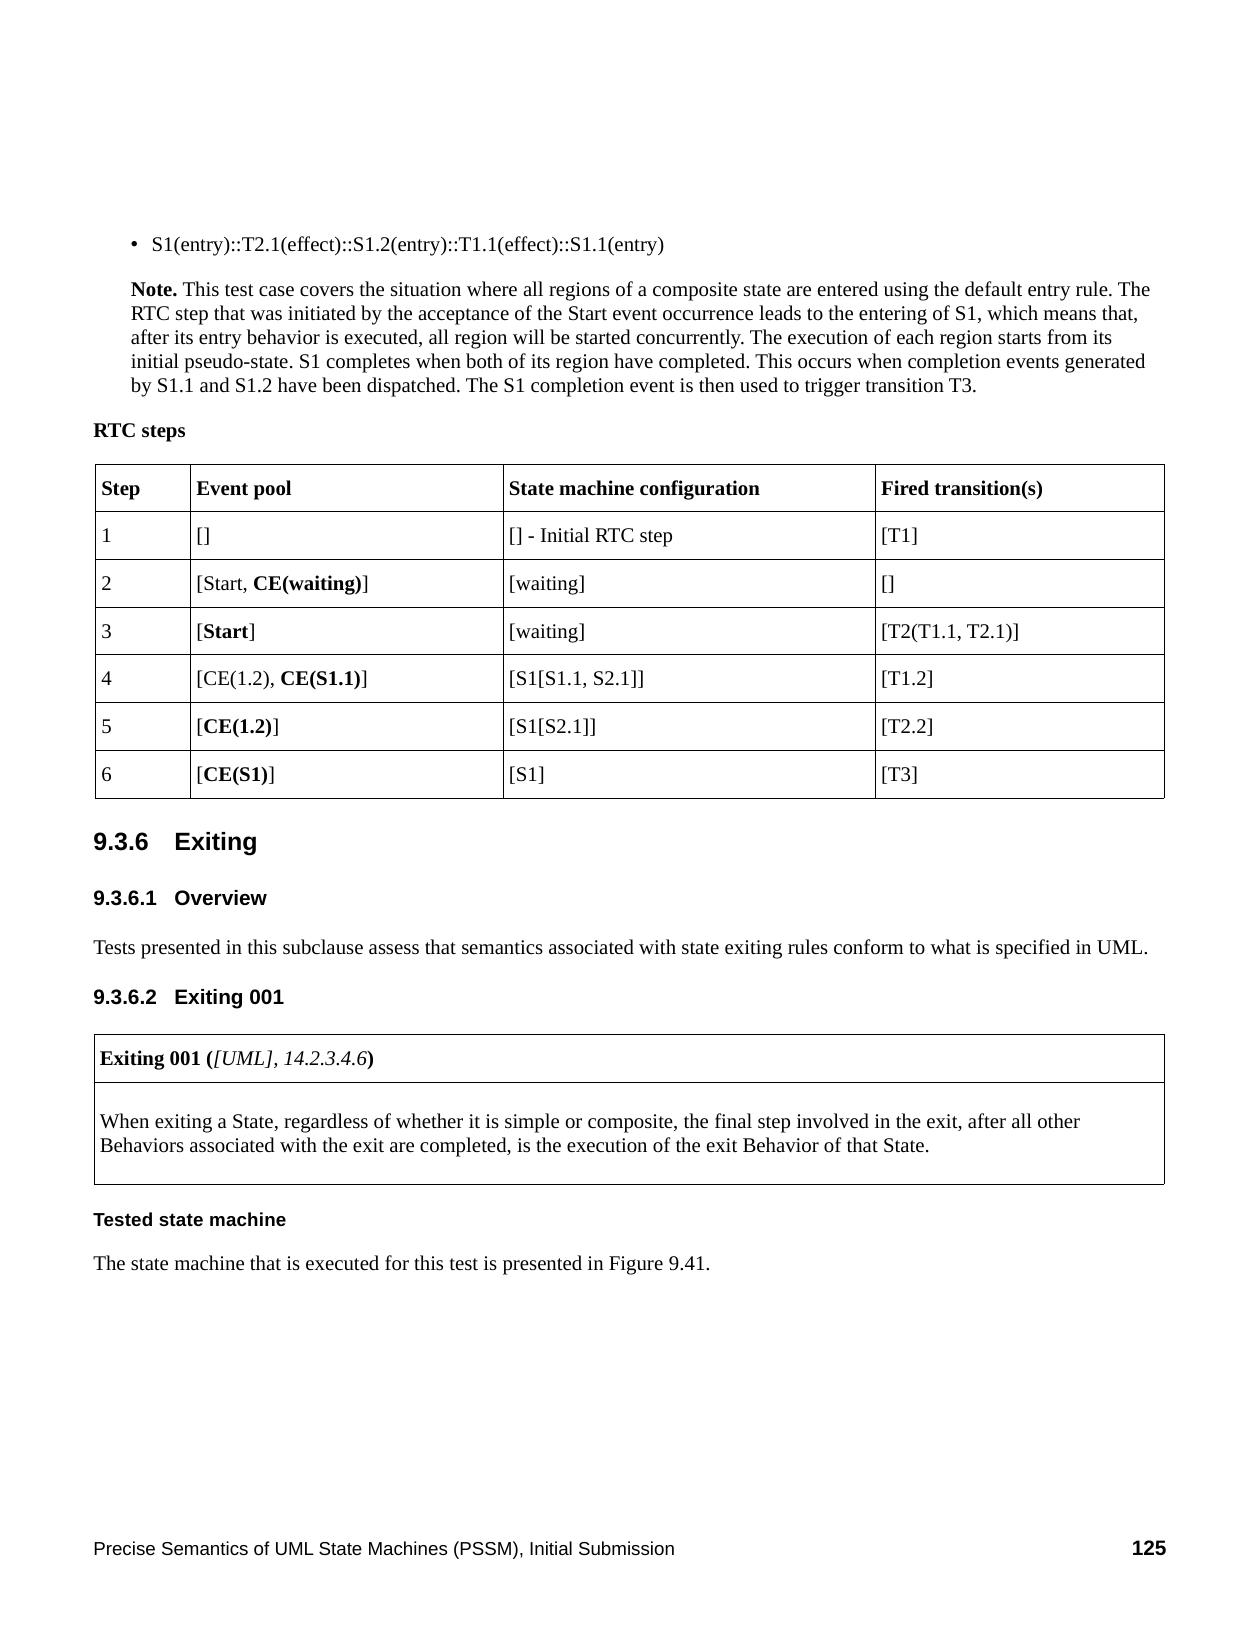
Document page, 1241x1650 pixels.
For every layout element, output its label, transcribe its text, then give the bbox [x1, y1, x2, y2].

table_cell [Start] [191, 608, 503, 654]
table_header Exiting 001 ([UML], 14.2.3.4.6) [95, 1035, 1164, 1082]
table_cell [T3] [876, 751, 1164, 797]
subtitle Overview [93, 885, 1164, 910]
subtitle Exiting [93, 827, 1164, 856]
table_header Fired transition(s) [876, 465, 1164, 511]
table_cell [waiting] [504, 608, 875, 654]
table_cell 2 [96, 560, 190, 607]
table_cell 3 [96, 608, 190, 654]
table_cell [T1.2] [876, 655, 1164, 702]
table_cell [CE(1.2), CE(S1.1)] [191, 655, 503, 702]
text RTC steps [93, 418, 1164, 442]
text Note. This test case covers the situation where all regions of a composite state are entered using the default entry rule. The RTC step that was initiated by the acceptance of the Start event occurrence leads to the entering of S1, which means that, after its entry behavior is executed, all region will be started concurrently. The execution of each region starts from its initial pseudo-state. S1 completes when both of its region have completed. This occurs when completion events generated by S1.1 and S1.2 have been dispatched. The S1 completion event is then used to trigger transition T3. [131, 277, 1164, 397]
table_cell 4 [96, 655, 190, 702]
table_cell 5 [96, 703, 190, 750]
table_cell When exiting a State, regardless of whether it is simple or composite, the final step involved in the exit, after all other Behaviors associated with the exit are completed, is the execution of the exit Behavior of that State. [95, 1083, 1164, 1184]
table_cell [S1[S2.1]] [504, 703, 875, 750]
table_cell [waiting] [504, 560, 875, 607]
table_cell [T2(T1.1, T2.1)] [876, 608, 1164, 654]
subtitle Tested state machine [93, 1209, 1164, 1230]
table_header Step [96, 465, 190, 511]
table_cell [S1] [504, 751, 875, 797]
table_header Event pool [191, 465, 503, 511]
text The state machine that is executed for this test is presented in Figure 9.41. [93, 1251, 1164, 1275]
table_cell 1 [96, 512, 190, 559]
table_cell [T1] [876, 512, 1164, 559]
table_cell [Start, CE(waiting)] [191, 560, 503, 607]
table_cell [T2.2] [876, 703, 1164, 750]
table_cell [S1[S1.1, S2.1]] [504, 655, 875, 702]
table_cell [] [876, 560, 1164, 607]
subtitle Exiting 001 [93, 984, 1164, 1009]
table_cell [CE(1.2)] [191, 703, 503, 750]
table_cell 6 [96, 751, 190, 797]
table_cell [CE(S1)] [191, 751, 503, 797]
list S1(entry)::T2.1(effect)::S1.2(entry)::T1.1(effect)::S1.1(entry) [131, 231, 1164, 256]
table_cell [] - Initial RTC step [504, 512, 875, 559]
table_header State machine configuration [504, 465, 875, 511]
table_cell [] [191, 512, 503, 559]
text Tests presented in this subclause assess that semantics associated with state exiting rules conform to what is specified in UML. [93, 935, 1164, 959]
